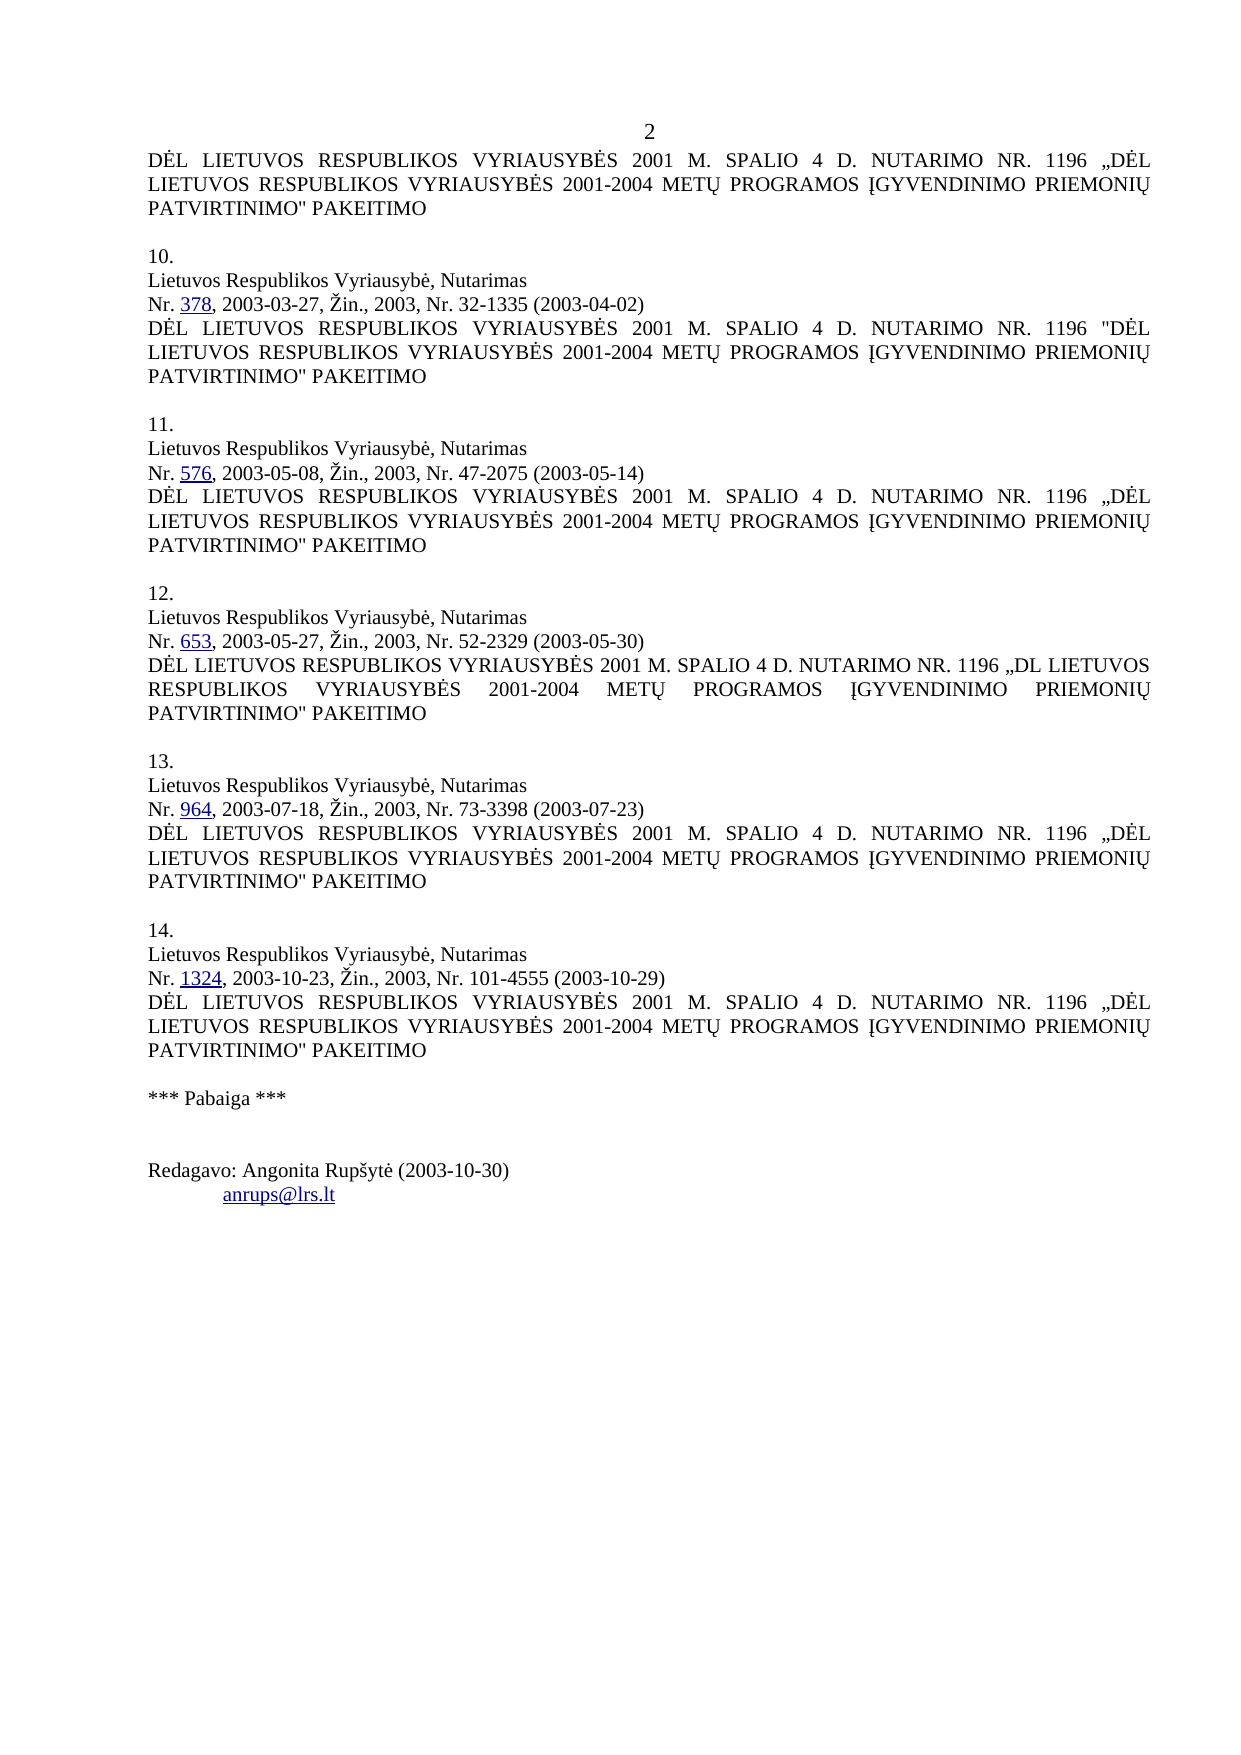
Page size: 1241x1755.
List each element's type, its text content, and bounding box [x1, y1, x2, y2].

text Lietuvos Respublikos Vyriausybė, Nutarimas [148, 942, 1152, 966]
text Nr. 378, 2003-03-27, Žin., 2003, Nr. 32-1335 (2003-04-02) [148, 292, 1152, 316]
text anrups@lrs.lt [148, 1182, 1152, 1206]
text DĖL LIETUVOS RESPUBLIKOS VYRIAUSYBĖS 2001 M. SPALIO 4 D. NUTARIMO NR. 1196 „DĖL LIETUVOS RESPUBLIKOS VYRIAUSYBĖS 2001-2004 METŲ PROGRAMOS ĮGYVENDINIMO PRIEMONIŲ PATVIRTINIMO" PAKEITIMO [148, 148, 1152, 220]
text 13. [148, 749, 1152, 773]
text Lietuvos Respublikos Vyriausybė, Nutarimas [148, 436, 1152, 460]
text Nr. 964, 2003-07-18, Žin., 2003, Nr. 73-3398 (2003-07-23) [148, 797, 1152, 821]
text Lietuvos Respublikos Vyriausybė, Nutarimas [148, 773, 1152, 797]
text Lietuvos Respublikos Vyriausybė, Nutarimas [148, 268, 1152, 292]
text Lietuvos Respublikos Vyriausybė, Nutarimas [148, 605, 1152, 629]
text 11. [148, 412, 1152, 436]
text DĖL LIETUVOS RESPUBLIKOS VYRIAUSYBĖS 2001 M. SPALIO 4 D. NUTARIMO NR. 1196 „DĖL LIETUVOS RESPUBLIKOS VYRIAUSYBĖS 2001-2004 METŲ PROGRAMOS ĮGYVENDINIMO PRIEMONIŲ PATVIRTINIMO" PAKEITIMO [148, 484, 1152, 557]
text DĖL LIETUVOS RESPUBLIKOS VYRIAUSYBĖS 2001 M. SPALIO 4 D. NUTARIMO NR. 1196 „DL LIETUVOS RESPUBLIKOS VYRIAUSYBĖS 2001-2004 METŲ PROGRAMOS ĮGYVENDINIMO PRIEMONIŲ PATVIRTINIMO" PAKEITIMO [148, 653, 1152, 725]
text 14. [148, 918, 1152, 942]
text DĖL LIETUVOS RESPUBLIKOS VYRIAUSYBĖS 2001 M. SPALIO 4 D. NUTARIMO NR. 1196 „DĖL LIETUVOS RESPUBLIKOS VYRIAUSYBĖS 2001-2004 METŲ PROGRAMOS ĮGYVENDINIMO PRIEMONIŲ PATVIRTINIMO" PAKEITIMO [148, 990, 1152, 1062]
text DĖL LIETUVOS RESPUBLIKOS VYRIAUSYBĖS 2001 M. SPALIO 4 D. NUTARIMO NR. 1196 „DĖL LIETUVOS RESPUBLIKOS VYRIAUSYBĖS 2001-2004 METŲ PROGRAMOS ĮGYVENDINIMO PRIEMONIŲ PATVIRTINIMO" PAKEITIMO [148, 821, 1152, 893]
text 10. [148, 244, 1152, 268]
text Nr. 1324, 2003-10-23, Žin., 2003, Nr. 101-4555 (2003-10-29) [148, 966, 1152, 990]
text 12. [148, 581, 1152, 605]
text Redagavo: Angonita Rupšytė (2003-10-30) [148, 1158, 1152, 1182]
text Nr. 576, 2003-05-08, Žin., 2003, Nr. 47-2075 (2003-05-14) [148, 460, 1152, 484]
text *** Pabaiga *** [148, 1086, 1152, 1110]
text Nr. 653, 2003-05-27, Žin., 2003, Nr. 52-2329 (2003-05-30) [148, 629, 1152, 653]
text DĖL LIETUVOS RESPUBLIKOS VYRIAUSYBĖS 2001 M. SPALIO 4 D. NUTARIMO NR. 1196 "DĖL LIETUVOS RESPUBLIKOS VYRIAUSYBĖS 2001-2004 METŲ PROGRAMOS ĮGYVENDINIMO PRIEMONIŲ PATVIRTINIMO" PAKEITIMO [148, 316, 1152, 388]
